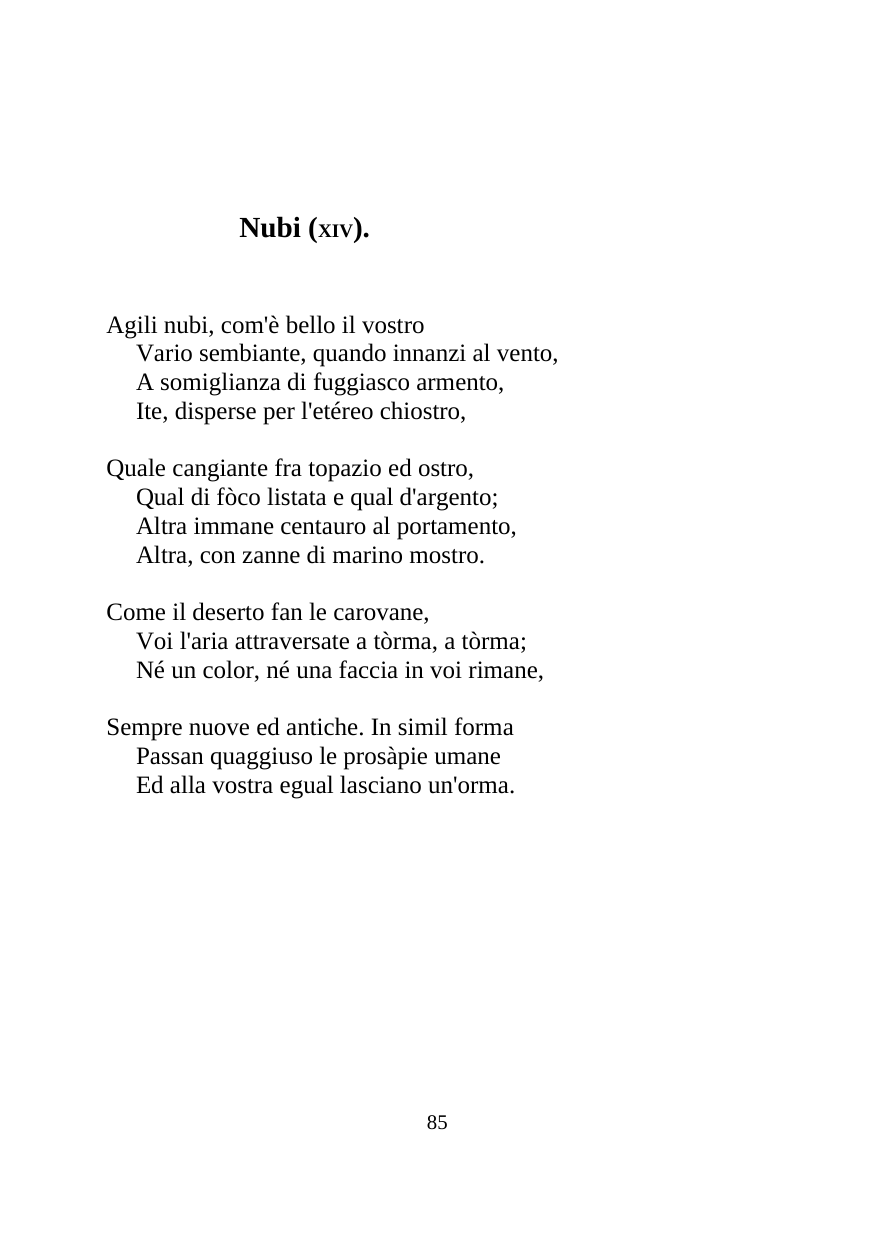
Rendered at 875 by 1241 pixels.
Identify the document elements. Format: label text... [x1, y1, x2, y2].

subtitle Nubi (xiv). [106, 210, 768, 243]
text Qual di fòco listata e qual d'argento; [106, 482, 768, 511]
text Voi l'aria attraversate a tòrma, a tòrma; [106, 626, 768, 655]
text A somiglianza di fuggiasco armento, [106, 367, 768, 396]
text Né un color, né una faccia in voi rimane, [106, 655, 768, 683]
text Ite, disperse per l'etéreo chiostro, [106, 396, 768, 425]
text Agili nubi, com'è bello il vostro [106, 310, 768, 338]
text Vario sembiante, quando innanzi al vento, [106, 338, 768, 367]
text Come il deserto fan le carovane, [106, 597, 768, 626]
text Quale cangiante fra topazio ed ostro, [106, 453, 768, 482]
text Ed alla vostra egual lasciano un'orma. [106, 770, 768, 798]
text Altra immane centauro al portamento, [106, 511, 768, 540]
text Altra, con zanne di marino mostro. [106, 540, 768, 568]
text Passan quaggiuso le prosàpie umane [106, 741, 768, 770]
text Sempre nuove ed antiche. In simil forma [106, 712, 768, 741]
